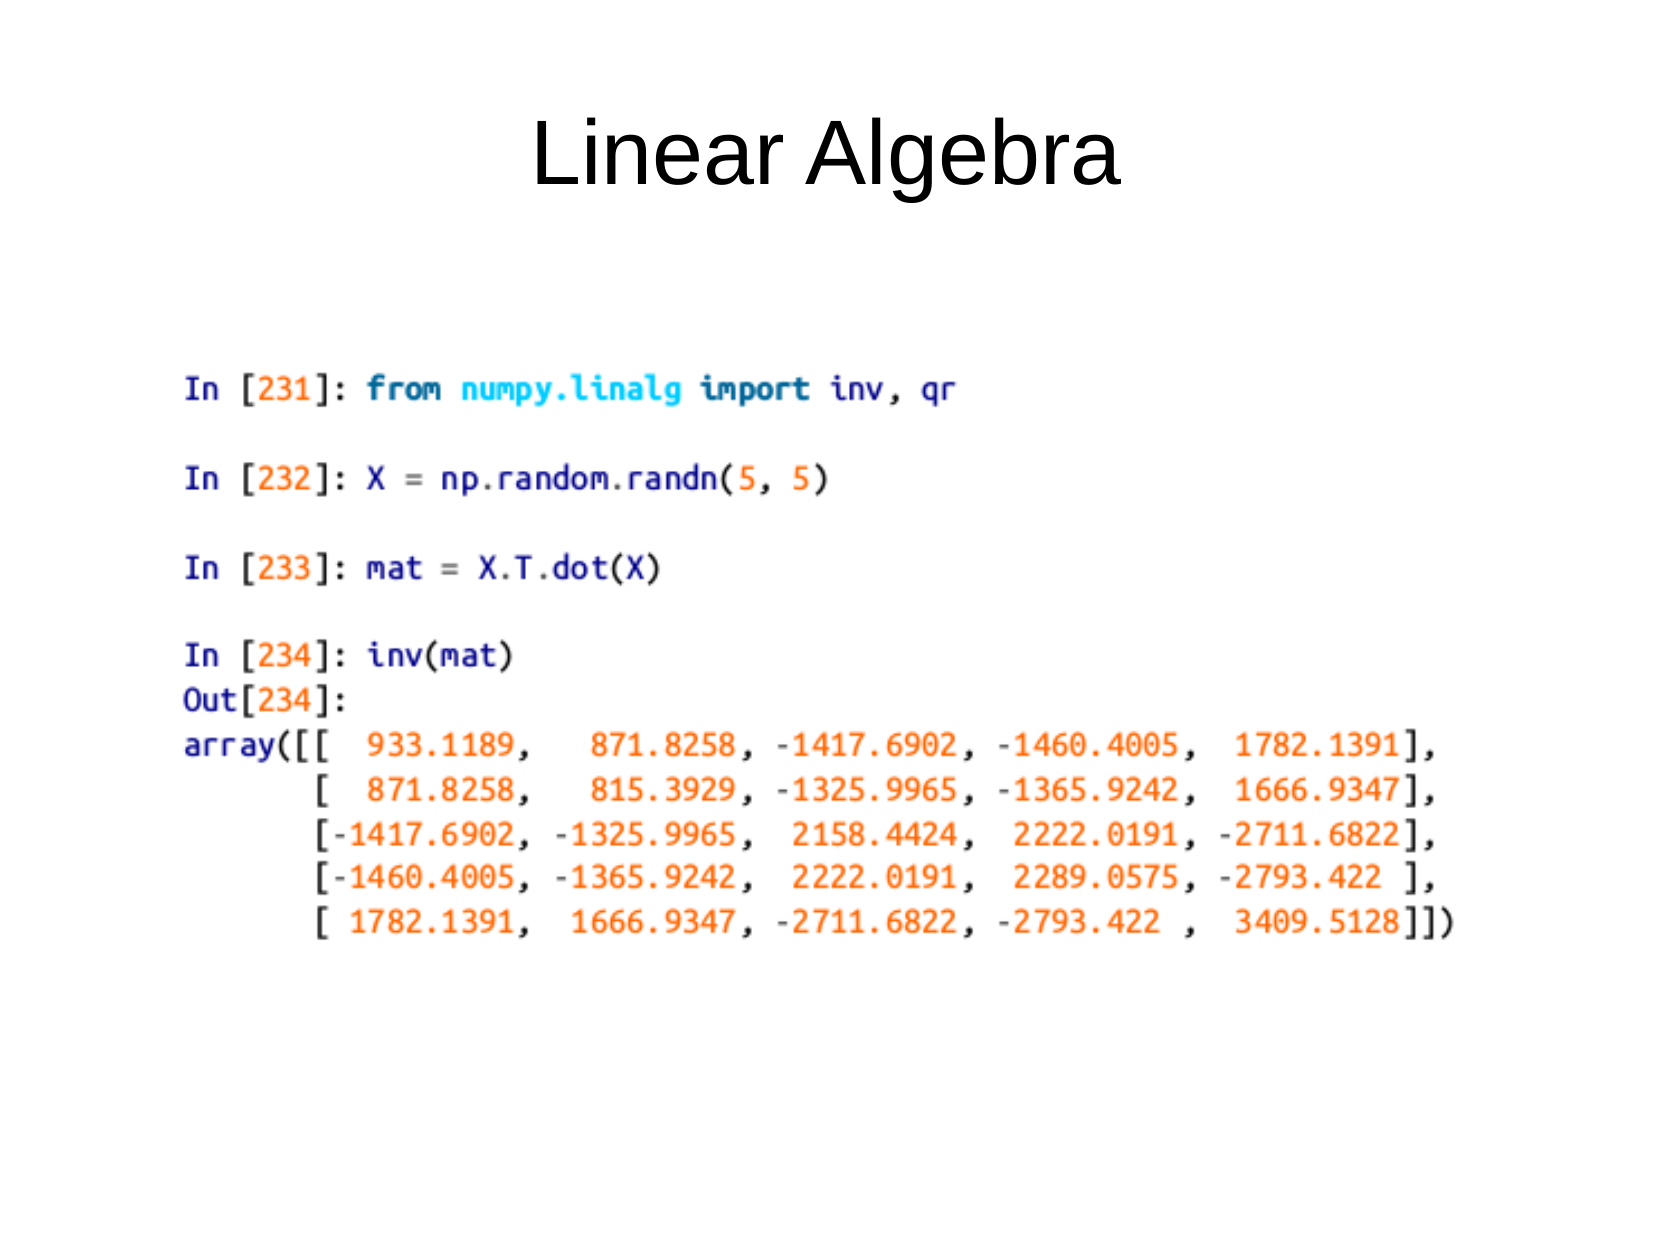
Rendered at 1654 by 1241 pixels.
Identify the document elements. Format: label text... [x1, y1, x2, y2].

title Linear Algebra [82, 49, 1571, 257]
picture [175, 358, 1465, 958]
